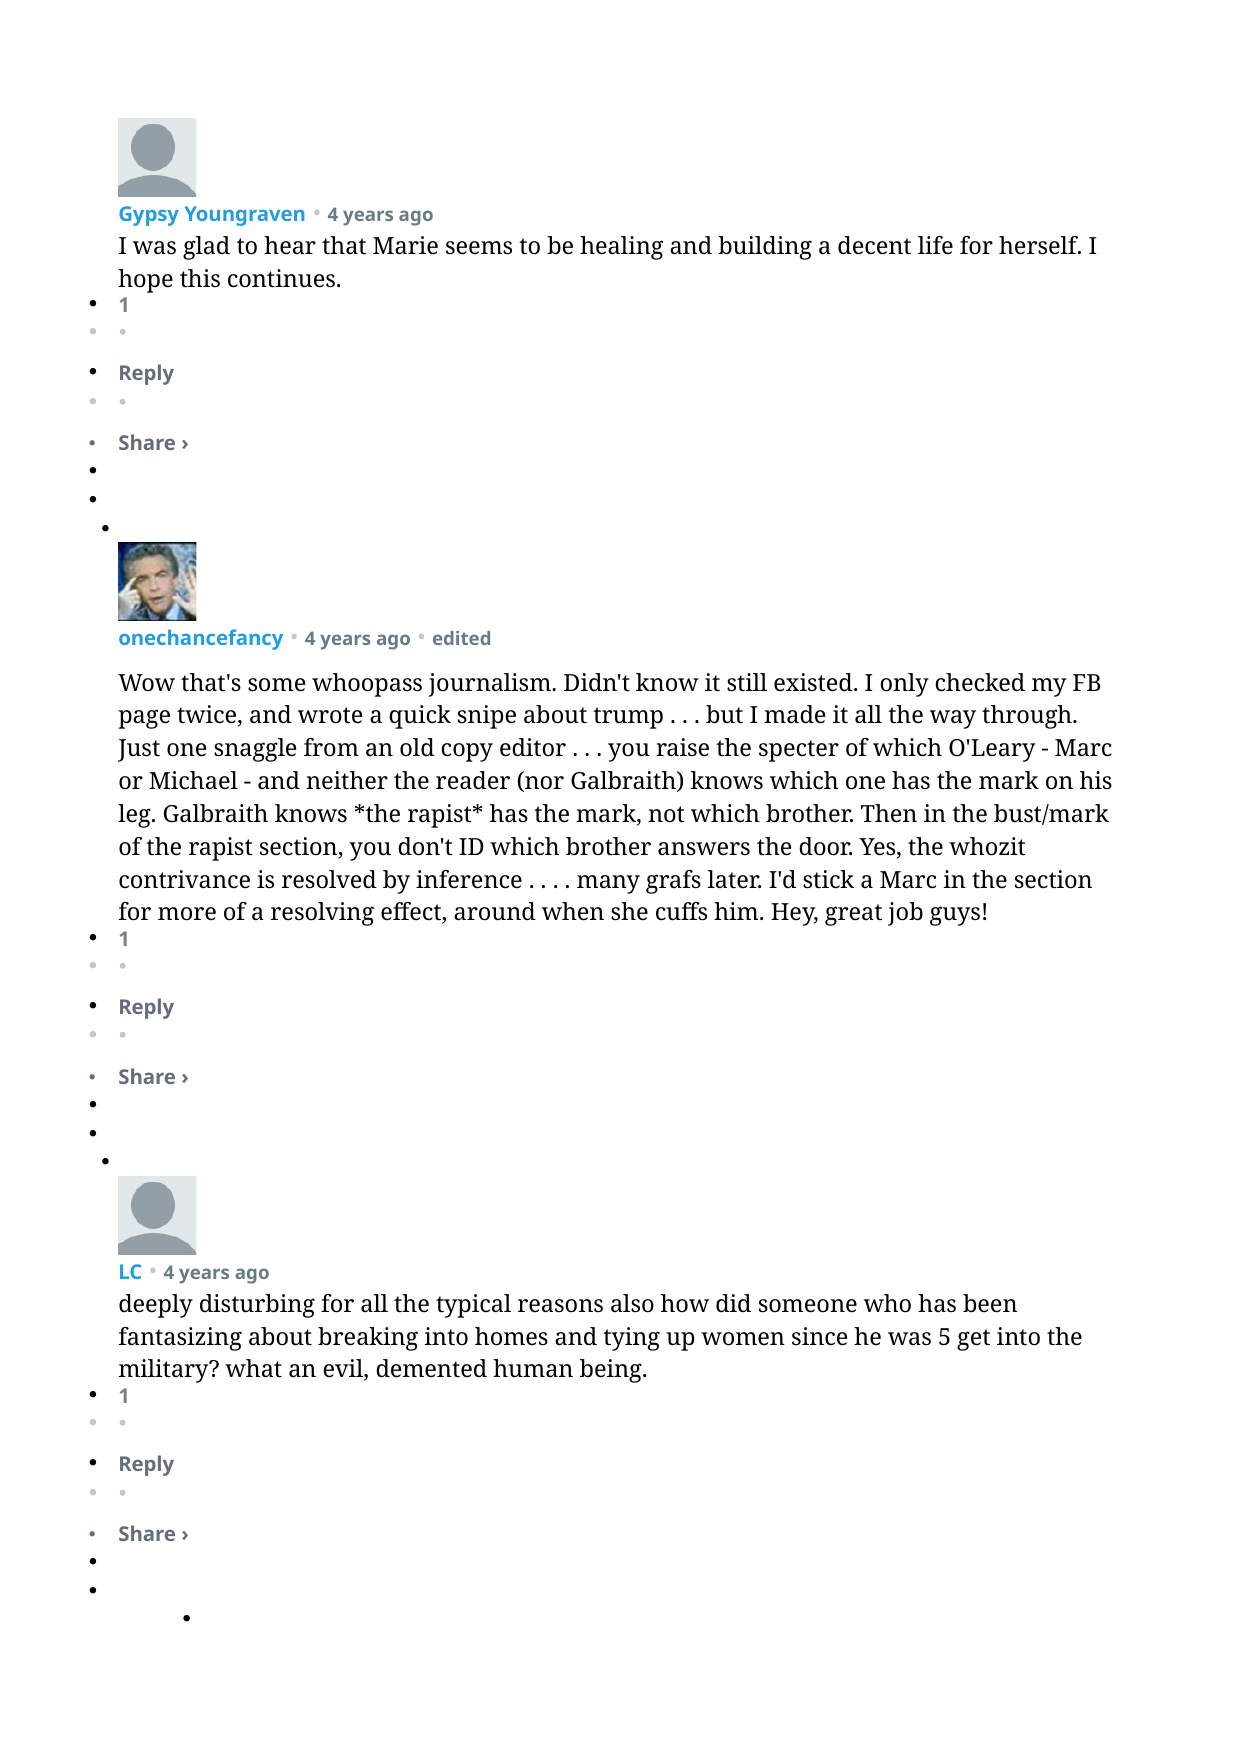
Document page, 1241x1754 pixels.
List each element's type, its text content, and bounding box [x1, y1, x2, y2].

list • [118, 1478, 1111, 1506]
list Wow that's some whoopass journalism. Didn't know it still existed. I only checked my FB page twice, and wrote a quick snipe about trump . . . but I made it all the way through. Just one snaggle from an old copy editor . . . you raise the specter of which O'Leary - Marc or Michael - and neither the reader (nor Galbraith) knows which one has the mark on his leg. Galbraith knows *the rapist* has the mark, not which brother. Then in the bust/mark of the rapist section, you don't ID which brother answers the door. Yes, the whozit contrivance is resolved by inference . . . . many grafs later. I'd stick a Marc in the section for more of a resolving effect, around when she cuffs him. Hey, great job guys! [118, 665, 1122, 928]
list 1 [118, 928, 1111, 951]
list onechancefancy • 4 years ago • edited [118, 621, 1122, 652]
list 1 [118, 294, 1111, 317]
list • [118, 317, 1111, 346]
list Share › [118, 428, 1122, 456]
list deeply disturbing for all the typical reasons also how did someone who has been fantasizing about breaking into homes and tying up women since he was 5 get into the military? what an evil, demented human being. [118, 1286, 1122, 1385]
picture [118, 1176, 197, 1255]
list Share › [118, 1062, 1122, 1090]
list I was glad to hear that Marie seems to be healing and building a decent life for herself. I hope this continues. [118, 228, 1122, 294]
list 1 [118, 1385, 1111, 1408]
list Reply [118, 1450, 1111, 1478]
list LC • 4 years ago [118, 1254, 1122, 1286]
list • [118, 951, 1111, 980]
list Reply [118, 359, 1111, 387]
picture [118, 118, 197, 197]
list • [118, 1408, 1111, 1437]
list Gypsy Youngraven • 4 years ago [118, 196, 1122, 228]
list Share › [118, 1519, 1122, 1547]
list • [118, 1021, 1111, 1049]
list • [118, 387, 1111, 416]
picture [118, 542, 197, 621]
list Reply [118, 993, 1111, 1021]
